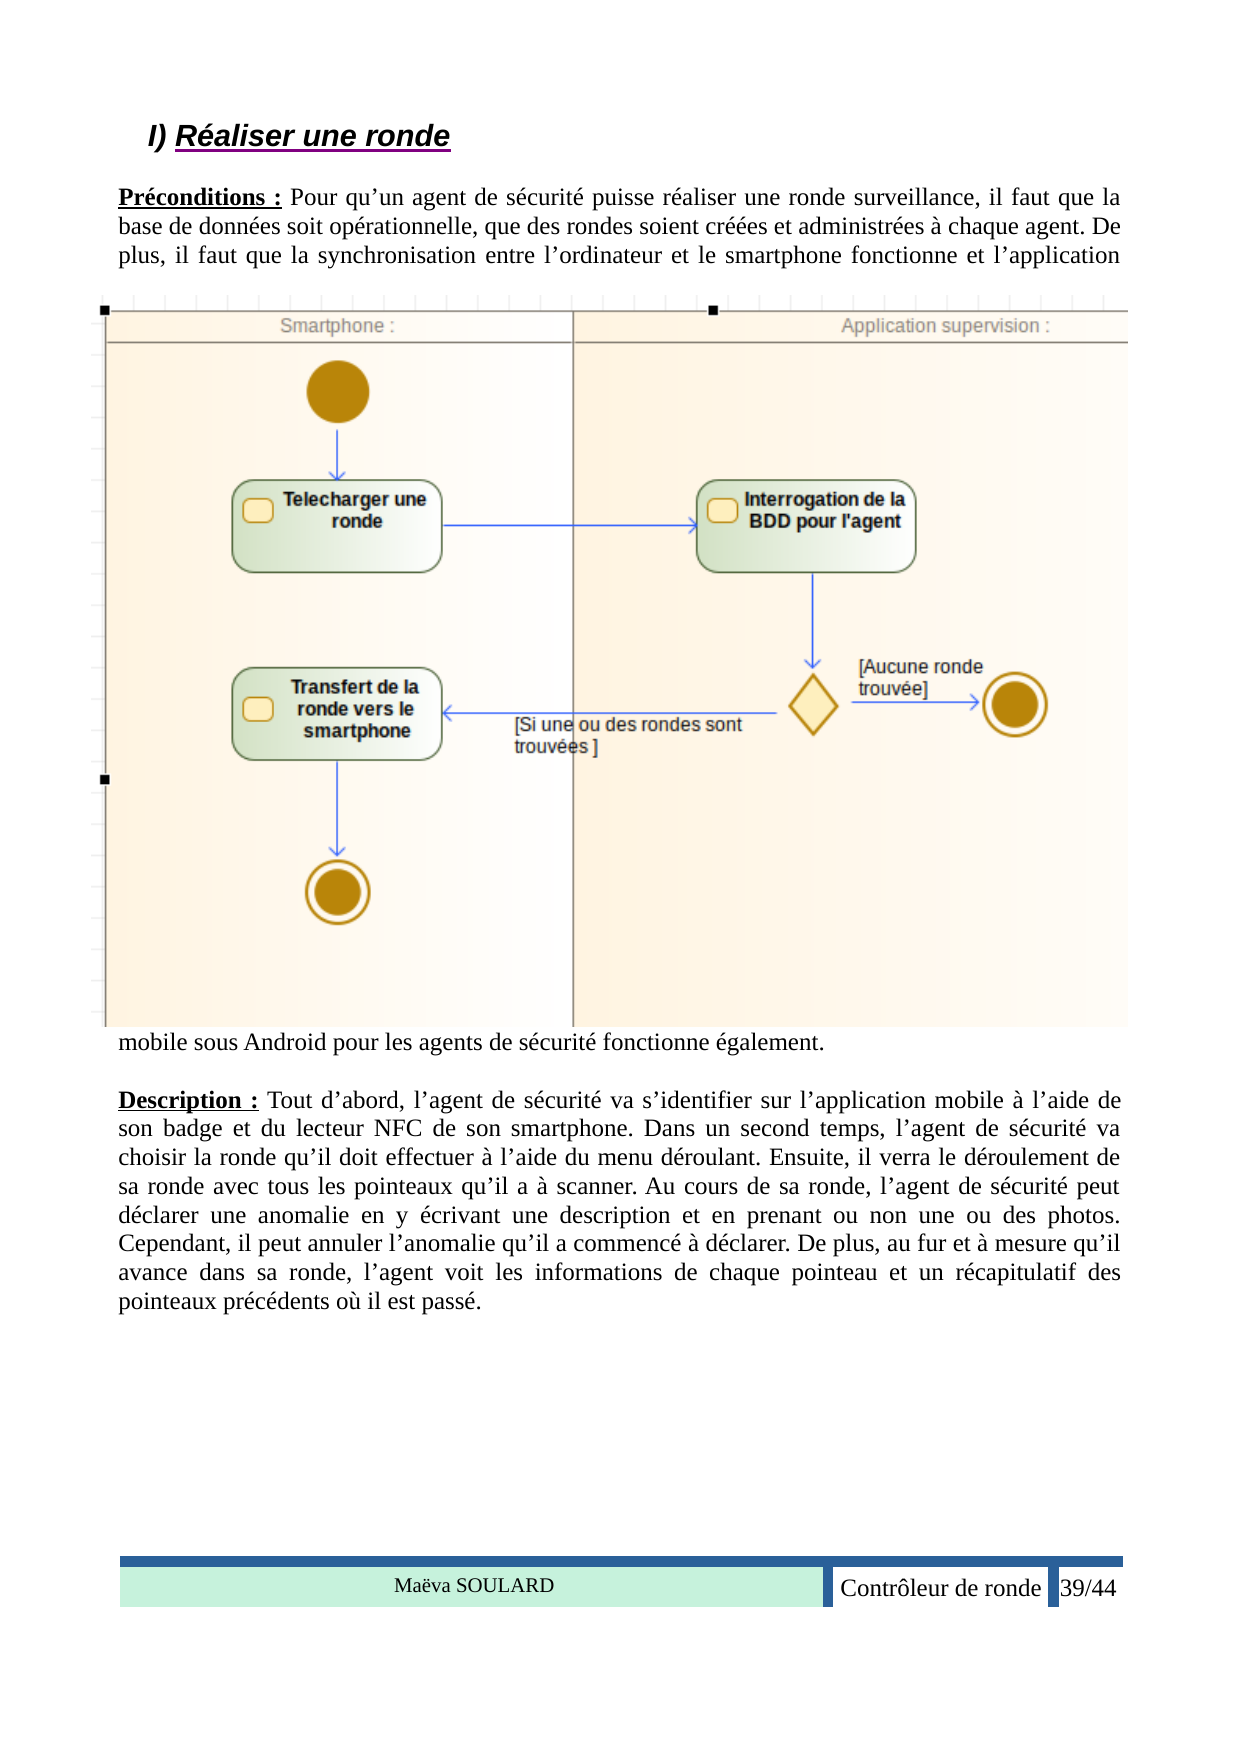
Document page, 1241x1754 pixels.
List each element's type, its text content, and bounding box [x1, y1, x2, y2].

picture [91, 295, 1128, 1027]
text Description : Tout d’abord, l’agent de sécurité va s’identifier sur l’application mobile à l’aide de son badge et du lecteur NFC de son smartphone. Dans un second temps, l’agent de sécurité va choisir la ronde qu’il doit effectuer à l’aide du menu déroulant. Ensuite, il verra le déroulement de sa ronde avec tous les pointeaux qu’il a à scanner. Au cours de sa ronde, l’agent de sécurité peut déclarer une anomalie en y écrivant une description et en prenant ou non une ou des photos. Cependant, il peut annuler l’anomalie qu’il a commencé à déclarer. De plus, au fur et à mesure qu’il avance dans sa ronde, l’agent voit les informations de chaque pointeau et un récapitulatif des pointeaux précédents où il est passé. [118, 1085, 1122, 1315]
text Préconditions : Pour qu’un agent de sécurité puisse réaliser une ronde surveillance, il faut que la base de données soit opérationnelle, que des rondes soient créées et administrées à chaque agent. De plus, il faut que la synchronisation entre l’ordinateur et le smartphone fonctionne et l’application [118, 182, 1122, 295]
subtitle Réaliser une ronde [118, 118, 1122, 153]
text mobile sous Android pour les agents de sécurité fonctionne également. [118, 1027, 1122, 1056]
